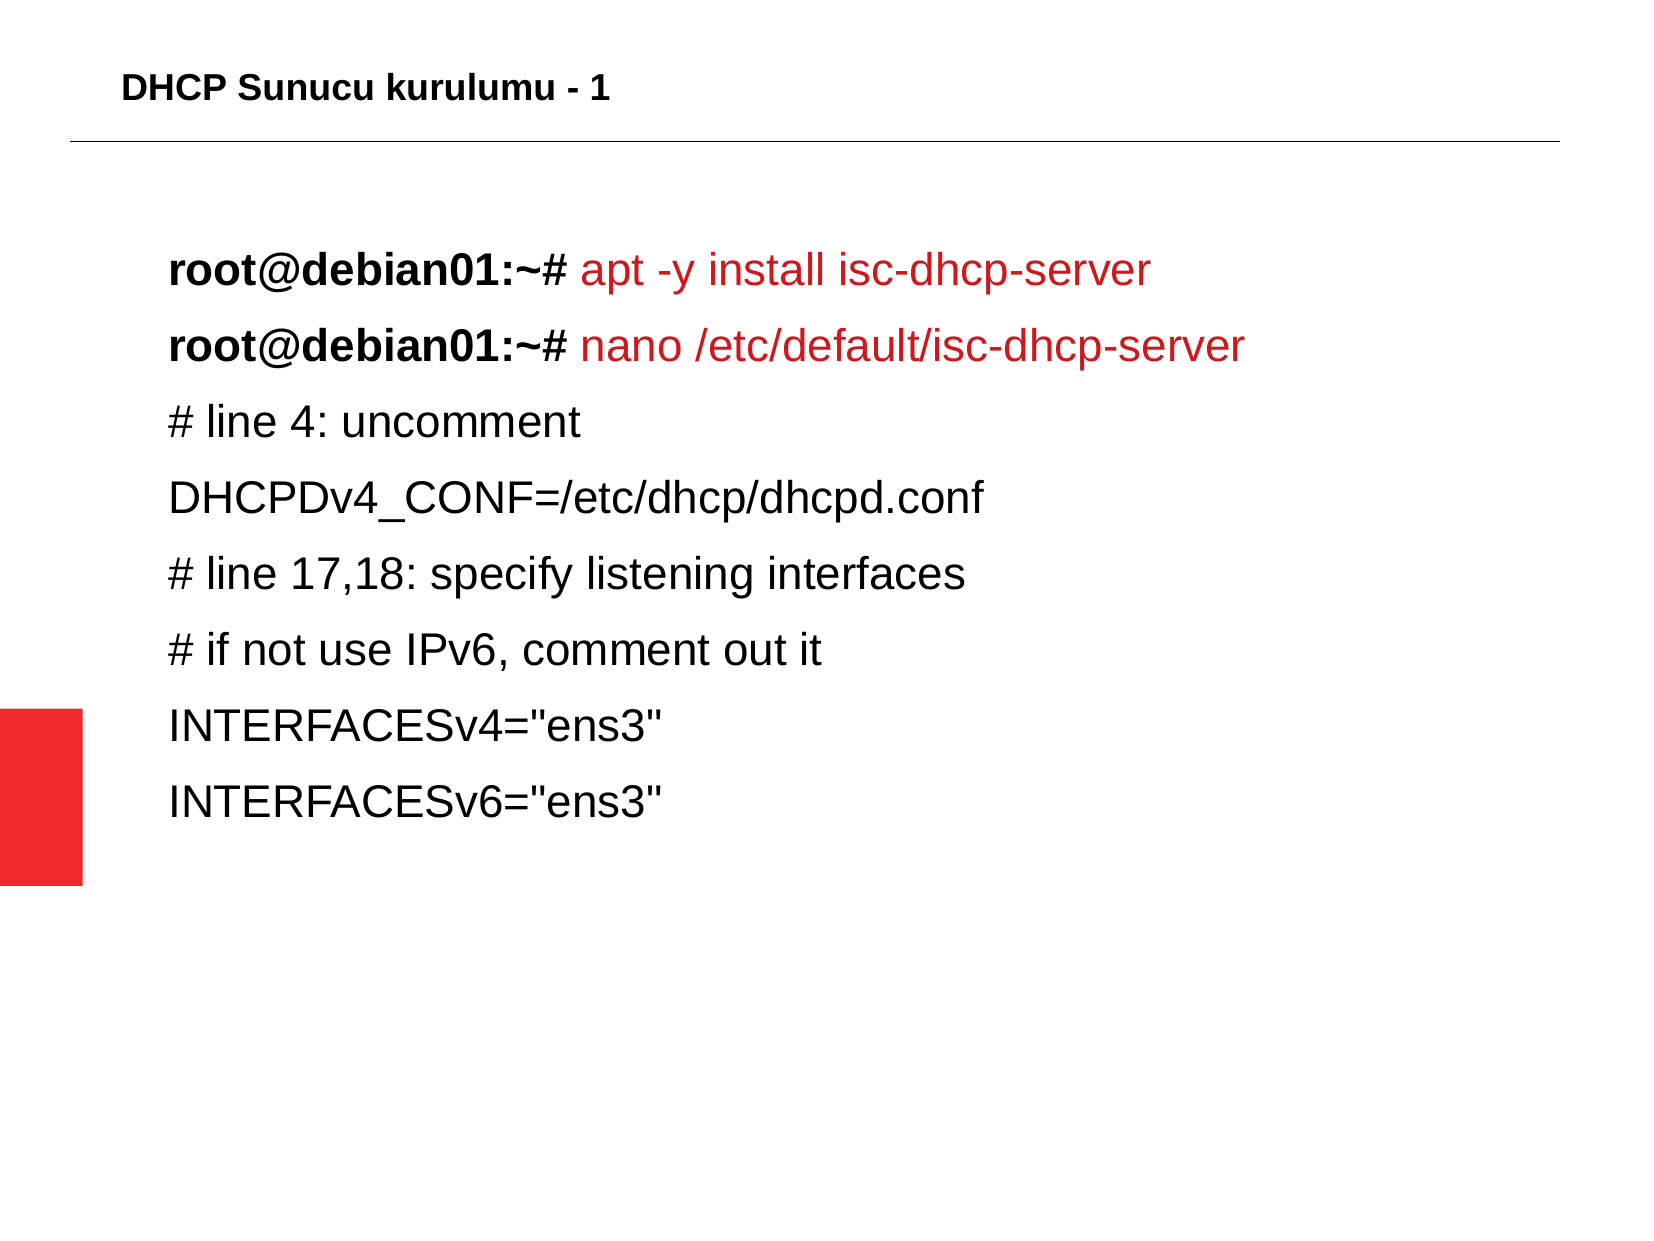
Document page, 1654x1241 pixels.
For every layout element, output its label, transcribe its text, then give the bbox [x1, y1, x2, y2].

text_box DHCP Sunucu kurulumu - 1 [106, 59, 1536, 117]
text_box root@debian01:~# apt -y install isc-dhcp-server root@debian01:~# nano /etc/default/isc-dhcp-server # line 4: uncomment DHCPDv4_CONF=/etc/dhcp/dhcpd.conf # line 17,18: specify listening interfaces # if not use IPv6, comment out it INTERFACESv4="ens3" INTERFACESv6="ens3" [153, 236, 1477, 1044]
